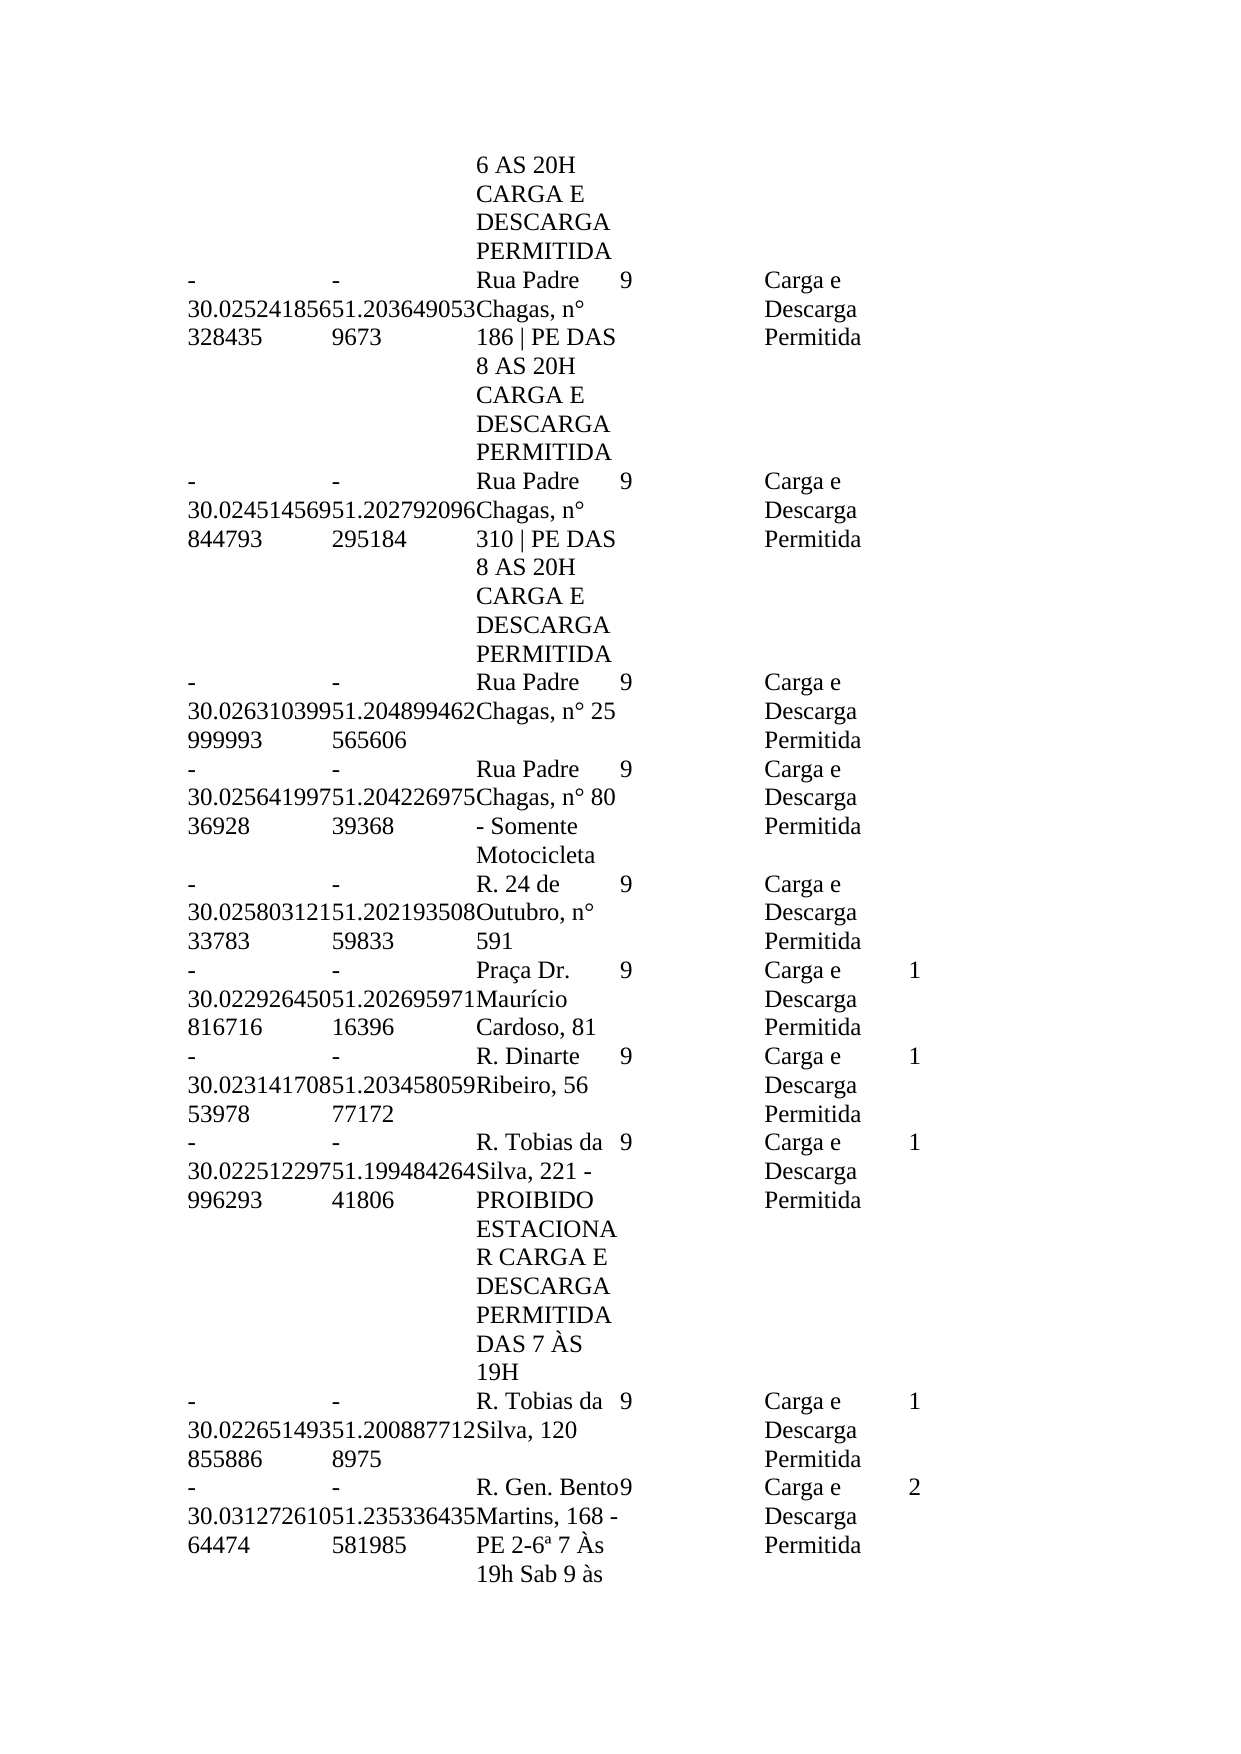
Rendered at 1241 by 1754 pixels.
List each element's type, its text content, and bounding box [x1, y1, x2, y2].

table_cell -30.024514569844793 [188, 466, 332, 667]
table_cell [908, 150, 1053, 265]
table_cell 9 [620, 668, 764, 754]
table_cell Praça Dr. Maurício Cardoso, 81 [476, 955, 620, 1041]
table_cell 9 [620, 466, 764, 667]
table_cell -51.19948426441806 [332, 1128, 476, 1386]
table_cell 1 [908, 1386, 1053, 1472]
table_cell 1 [908, 1041, 1053, 1127]
table_cell -30.026310399999993 [188, 668, 332, 754]
table_cell Rua Padre Chagas, n° 186 | PE DAS 8 AS 20H CARGA E DESCARGA PERMITIDA [476, 265, 620, 466]
table_cell -30.022926450816716 [188, 955, 332, 1041]
table_cell [908, 466, 1053, 667]
table_cell 9 [620, 1473, 764, 1587]
table_cell -51.2036490539673 [332, 265, 476, 466]
table_cell Carga e Descarga Permitida [764, 1473, 908, 1587]
table_cell -51.20345805977172 [332, 1041, 476, 1127]
table_cell 9 [620, 1128, 764, 1386]
table_cell [908, 869, 1053, 955]
table_cell -51.20219350859833 [332, 869, 476, 955]
table_cell [188, 150, 332, 265]
table_cell Carga e Descarga Permitida [764, 265, 908, 466]
table_cell [332, 150, 476, 265]
table_cell R. Gen. Bento Martins, 168 - PE 2-6ª 7 Às 19h Sab 9 às [476, 1473, 620, 1587]
table_cell Carga e Descarga Permitida [764, 1128, 908, 1386]
table_cell -51.20269597116396 [332, 955, 476, 1041]
table_cell 2 [908, 1473, 1053, 1587]
table_cell 6 AS 20H CARGA E DESCARGA PERMITIDA [476, 150, 620, 265]
table_cell 9 [620, 754, 764, 869]
table_cell -51.202792096295184 [332, 466, 476, 667]
table_cell [908, 265, 1053, 466]
table_cell Rua Padre Chagas, n° 80 - Somente Motocicleta [476, 754, 620, 869]
table_cell -30.02564199736928 [188, 754, 332, 869]
table_cell -30.022512297996293 [188, 1128, 332, 1386]
table_cell -30.03127261064474 [188, 1473, 332, 1587]
table_cell 9 [620, 1386, 764, 1472]
table_cell -30.025241856328435 [188, 265, 332, 466]
table_cell Carga e Descarga Permitida [764, 466, 908, 667]
table_cell -51.235336435581985 [332, 1473, 476, 1587]
table_cell -51.2008877128975 [332, 1386, 476, 1472]
table_cell -30.02314170853978 [188, 1041, 332, 1127]
table_cell 9 [620, 955, 764, 1041]
table_cell 1 [908, 955, 1053, 1041]
table_cell -30.022651493855886 [188, 1386, 332, 1472]
table_cell R. 24 de Outubro, n° 591 [476, 869, 620, 955]
table_cell -51.20422697539368 [332, 754, 476, 869]
table_cell -51.204899462565606 [332, 668, 476, 754]
table_cell 1 [908, 1128, 1053, 1386]
table_cell Carga e Descarga Permitida [764, 1386, 908, 1472]
table_cell R. Dinarte Ribeiro, 56 [476, 1041, 620, 1127]
table_cell 9 [620, 265, 764, 466]
table_cell R. Tobias da Silva, 221 - PROIBIDO ESTACIONAR CARGA E DESCARGA PERMITIDA DAS 7 ÀS 19H [476, 1128, 620, 1386]
table_cell Carga e Descarga Permitida [764, 668, 908, 754]
table_cell Carga e Descarga Permitida [764, 955, 908, 1041]
table_cell [908, 668, 1053, 754]
table_cell Carga e Descarga Permitida [764, 1041, 908, 1127]
table_cell Rua Padre Chagas, n° 25 [476, 668, 620, 754]
table_cell [620, 150, 764, 265]
table_cell Carga e Descarga Permitida [764, 754, 908, 869]
table_cell R. Tobias da Silva, 120 [476, 1386, 620, 1472]
table_cell 9 [620, 869, 764, 955]
table_cell Carga e Descarga Permitida [764, 869, 908, 955]
table_cell Rua Padre Chagas, n° 310 | PE DAS 8 AS 20H CARGA E DESCARGA PERMITIDA [476, 466, 620, 667]
table_cell [764, 150, 908, 265]
table_cell [908, 754, 1053, 869]
table_cell -30.02580312133783 [188, 869, 332, 955]
table_cell 9 [620, 1041, 764, 1127]
